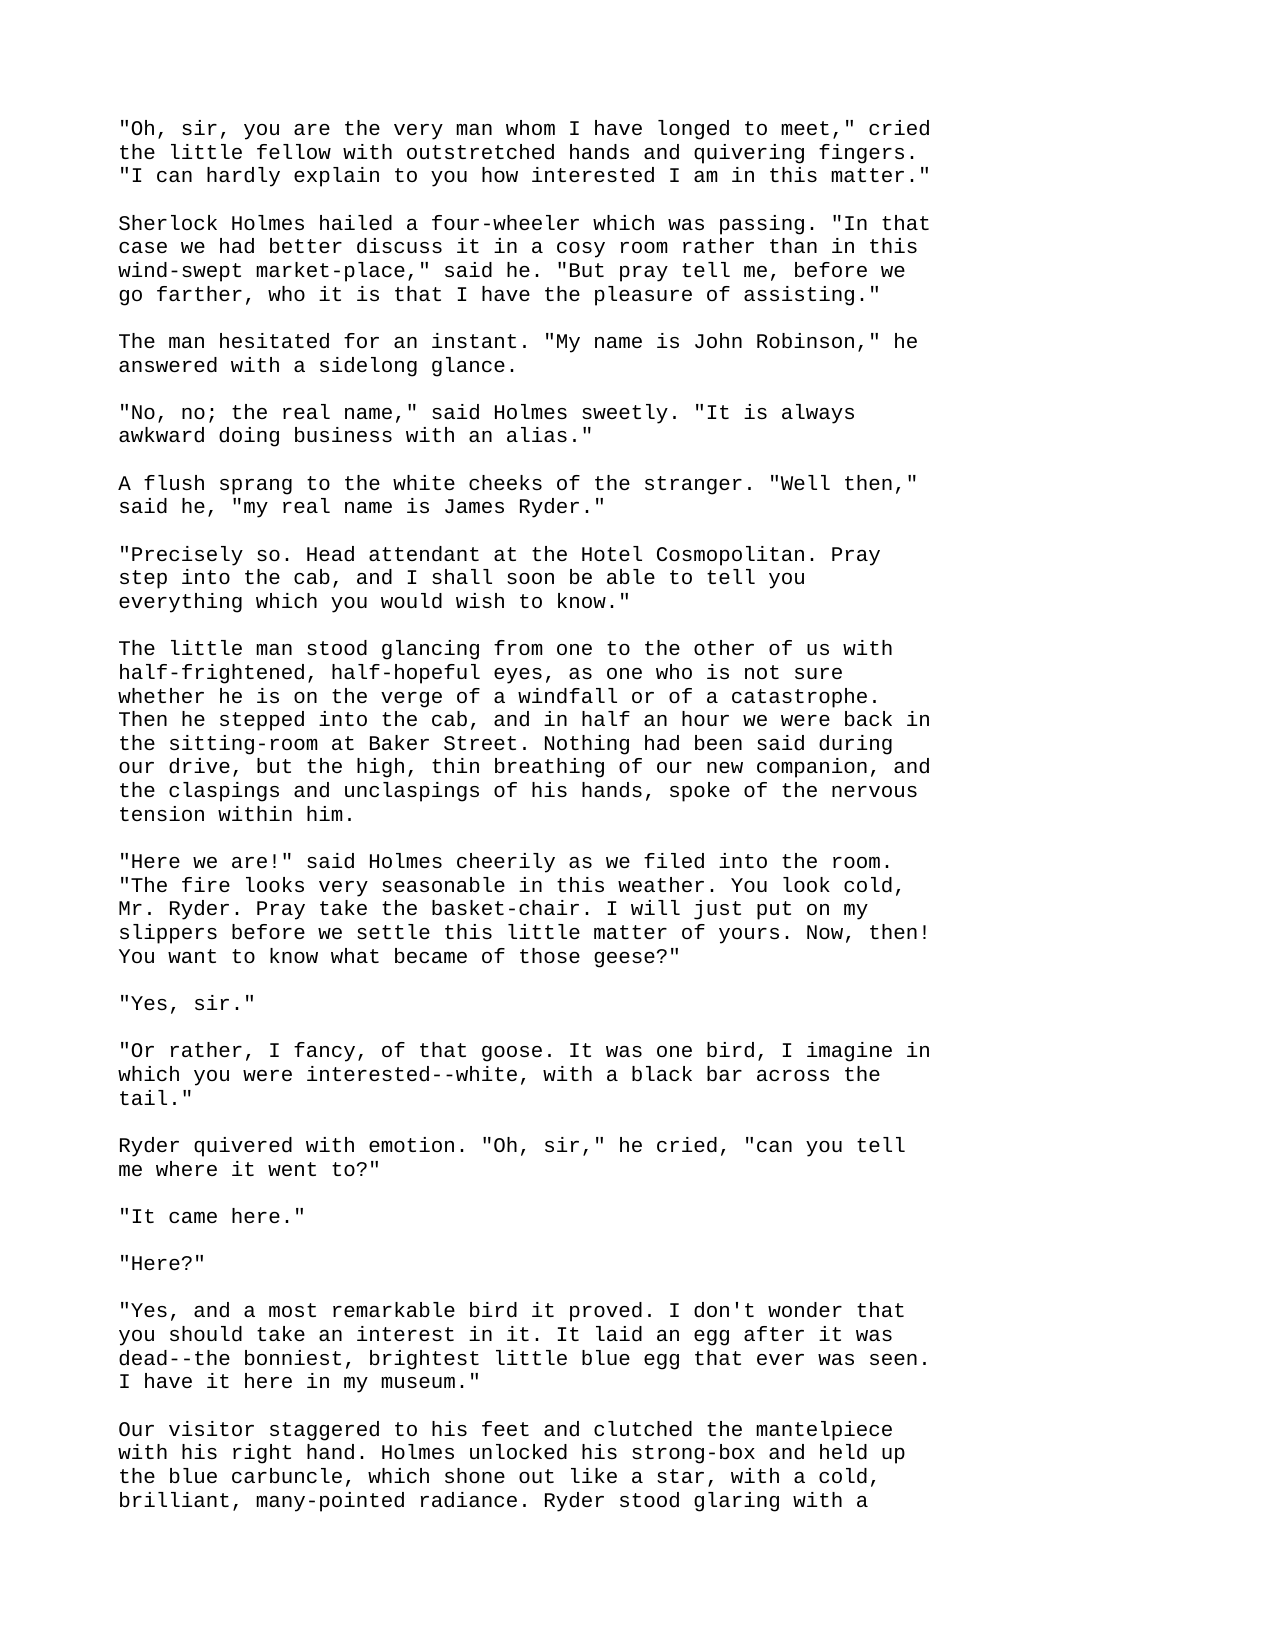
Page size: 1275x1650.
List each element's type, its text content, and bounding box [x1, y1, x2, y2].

text Then he stepped into the cab, and in half an hour we were back in [118, 709, 1157, 733]
text You want to know what became of those geese?" [118, 946, 1157, 969]
text the blue carbuncle, which shone out like a star, with a cold, [118, 1466, 1157, 1489]
text Ryder quivered with emotion. "Oh, sir," he cried, "can you tell [118, 1135, 1157, 1158]
text "It came here." [118, 1206, 1157, 1229]
text case we had better discuss it in a cosy room rather than in this [118, 236, 1157, 260]
text dead--the bonniest, brightest little blue egg that ever was seen. [118, 1348, 1157, 1371]
text Mr. Ryder. Pray take the basket-chair. I will just put on my [118, 898, 1157, 922]
text you should take an interest in it. It laid an egg after it was [118, 1324, 1157, 1348]
text wind-swept market-place," said he. "But pray tell me, before we [118, 260, 1157, 284]
text "Precisely so. Head attendant at the Hotel Cosmopolitan. Pray [118, 544, 1157, 567]
text said he, "my real name is James Ryder." [118, 496, 1157, 520]
text half-frightened, half-hopeful eyes, as one who is not sure [118, 662, 1157, 686]
text whether he is on the verge of a windfall or of a catastrophe. [118, 686, 1157, 709]
text answered with a sidelong glance. [118, 354, 1157, 378]
text tension within him. [118, 804, 1157, 827]
text everything which you would wish to know." [118, 591, 1157, 615]
text brilliant, many-pointed radiance. Ryder stood glaring with a [118, 1489, 1157, 1513]
text "The fire looks very seasonable in this weather. You look cold, [118, 875, 1157, 898]
text step into the cab, and I shall soon be able to tell you [118, 567, 1157, 591]
text me where it went to?" [118, 1158, 1157, 1182]
text go farther, who it is that I have the pleasure of assisting." [118, 284, 1157, 307]
text "No, no; the real name," said Holmes sweetly. "It is always [118, 402, 1157, 426]
text "Oh, sir, you are the very man whom I have longed to meet," cried [118, 118, 1157, 142]
text the claspings and unclaspings of his hands, spoke of the nervous [118, 780, 1157, 804]
text which you were interested--white, with a black bar across the [118, 1064, 1157, 1088]
text "Or rather, I fancy, of that goose. It was one bird, I imagine in [118, 1040, 1157, 1064]
text Our visitor staggered to his feet and clutched the mantelpiece [118, 1419, 1157, 1442]
text The little man stood glancing from one to the other of us with [118, 638, 1157, 662]
text slippers before we settle this little matter of yours. Now, then! [118, 922, 1157, 946]
text Sherlock Holmes hailed a four-wheeler which was passing. "In that [118, 213, 1157, 236]
text A flush sprang to the white cheeks of the stranger. "Well then," [118, 473, 1157, 496]
text with his right hand. Holmes unlocked his strong-box and held up [118, 1442, 1157, 1466]
text the sitting-room at Baker Street. Nothing had been said during [118, 733, 1157, 757]
text "Yes, and a most remarkable bird it proved. I don't wonder that [118, 1300, 1157, 1324]
text tail." [118, 1088, 1157, 1111]
text our drive, but the high, thin breathing of our new companion, and [118, 757, 1157, 780]
text "Yes, sir." [118, 993, 1157, 1017]
text "Here?" [118, 1253, 1157, 1277]
text awkward doing business with an alias." [118, 426, 1157, 449]
text "I can hardly explain to you how interested I am in this matter." [118, 165, 1157, 189]
text The man hesitated for an instant. "My name is John Robinson," he [118, 331, 1157, 354]
text I have it here in my museum." [118, 1371, 1157, 1395]
text "Here we are!" said Holmes cheerily as we filed into the room. [118, 851, 1157, 875]
text the little fellow with outstretched hands and quivering fingers. [118, 142, 1157, 165]
